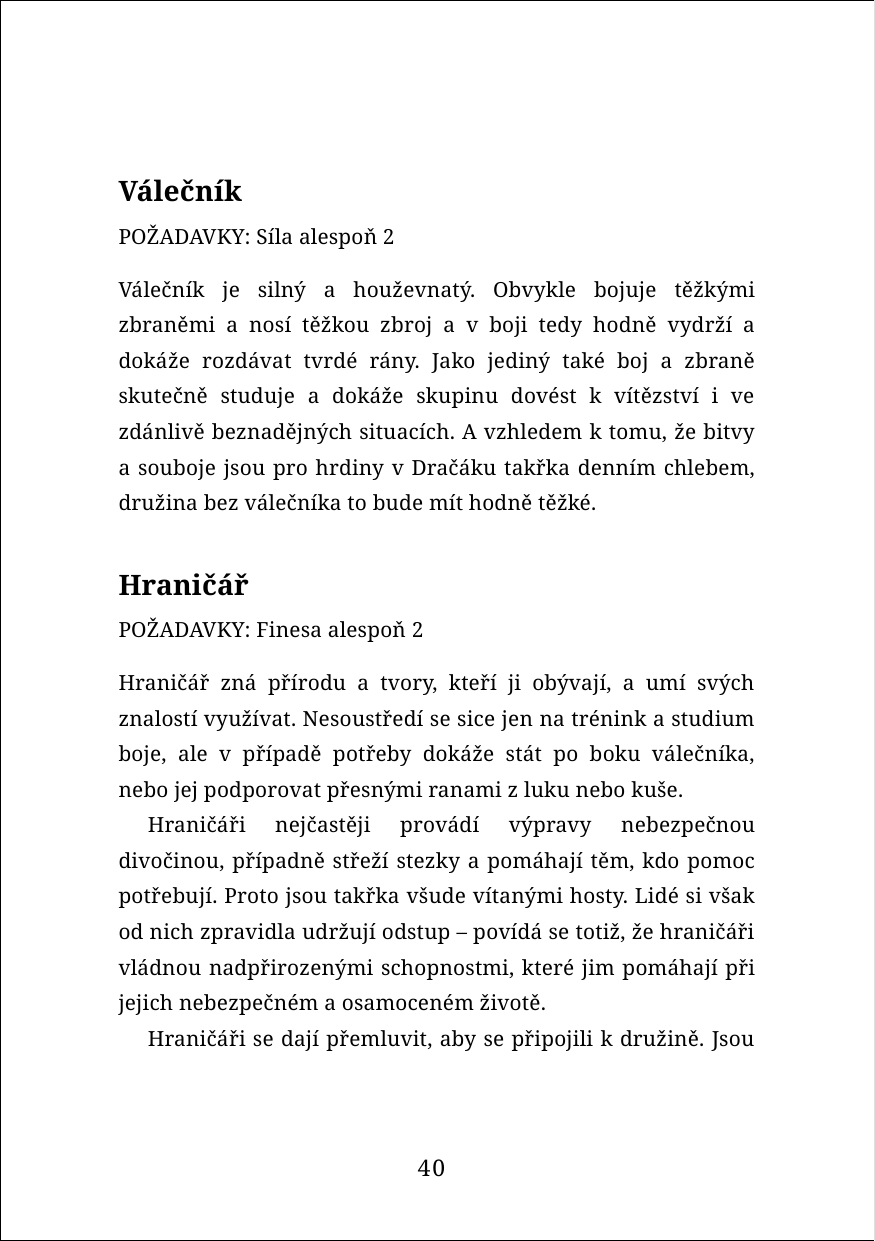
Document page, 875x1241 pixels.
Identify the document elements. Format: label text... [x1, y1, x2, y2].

subtitle Válečník [118, 172, 756, 210]
subtitle Hraničář [118, 565, 756, 603]
text POŽADAVKY: Síla alespoň 2 [118, 222, 756, 250]
text POŽADAVKY: Finesa alespoň 2 [118, 615, 756, 644]
text Válečník je silný a houževnatý. Obvykle bojuje těžkými zbraněmi a nosí těžkou zbroj a v boji tedy hodně vydrží a dokáže rozdávat tvrdé rány. Jako jediný také boj a zbraně skutečně studuje a dokáže skupinu dovést k vítězství i ve zdánlivě beznadějných situacích. A vzhledem k tomu, že bitvy a souboje jsou pro hrdiny v Dračáku takřka denním chlebem, družina bez válečníka to bude mít hodně těžké. [118, 275, 756, 517]
text Hraničář zná přírodu a tvory, kteří ji obývají, a umí svých znalostí využívat. Nesoustředí se sice jen na trénink a studium boje, ale v případě potřeby dokáže stát po boku válečníka, nebo jej podporovat přesnými ranami z luku nebo kuše. Hraničáři nejčastěji provádí výpravy nebezpečnou divočinou, případně střeží stezky a pomáhají těm, kdo pomoc potřebují. Proto jsou takřka všude vítanými hosty. Lidé si však od nich zpravidla udržují odstup – povídá se totiž, že hraničáři vládnou nadpřirozenými schopnostmi, které jim pomáhají při jejich nebezpečném a osamoceném životě. Hraničáři se dají přemluvit, aby se připojili k družině. Jsou [118, 668, 756, 1052]
